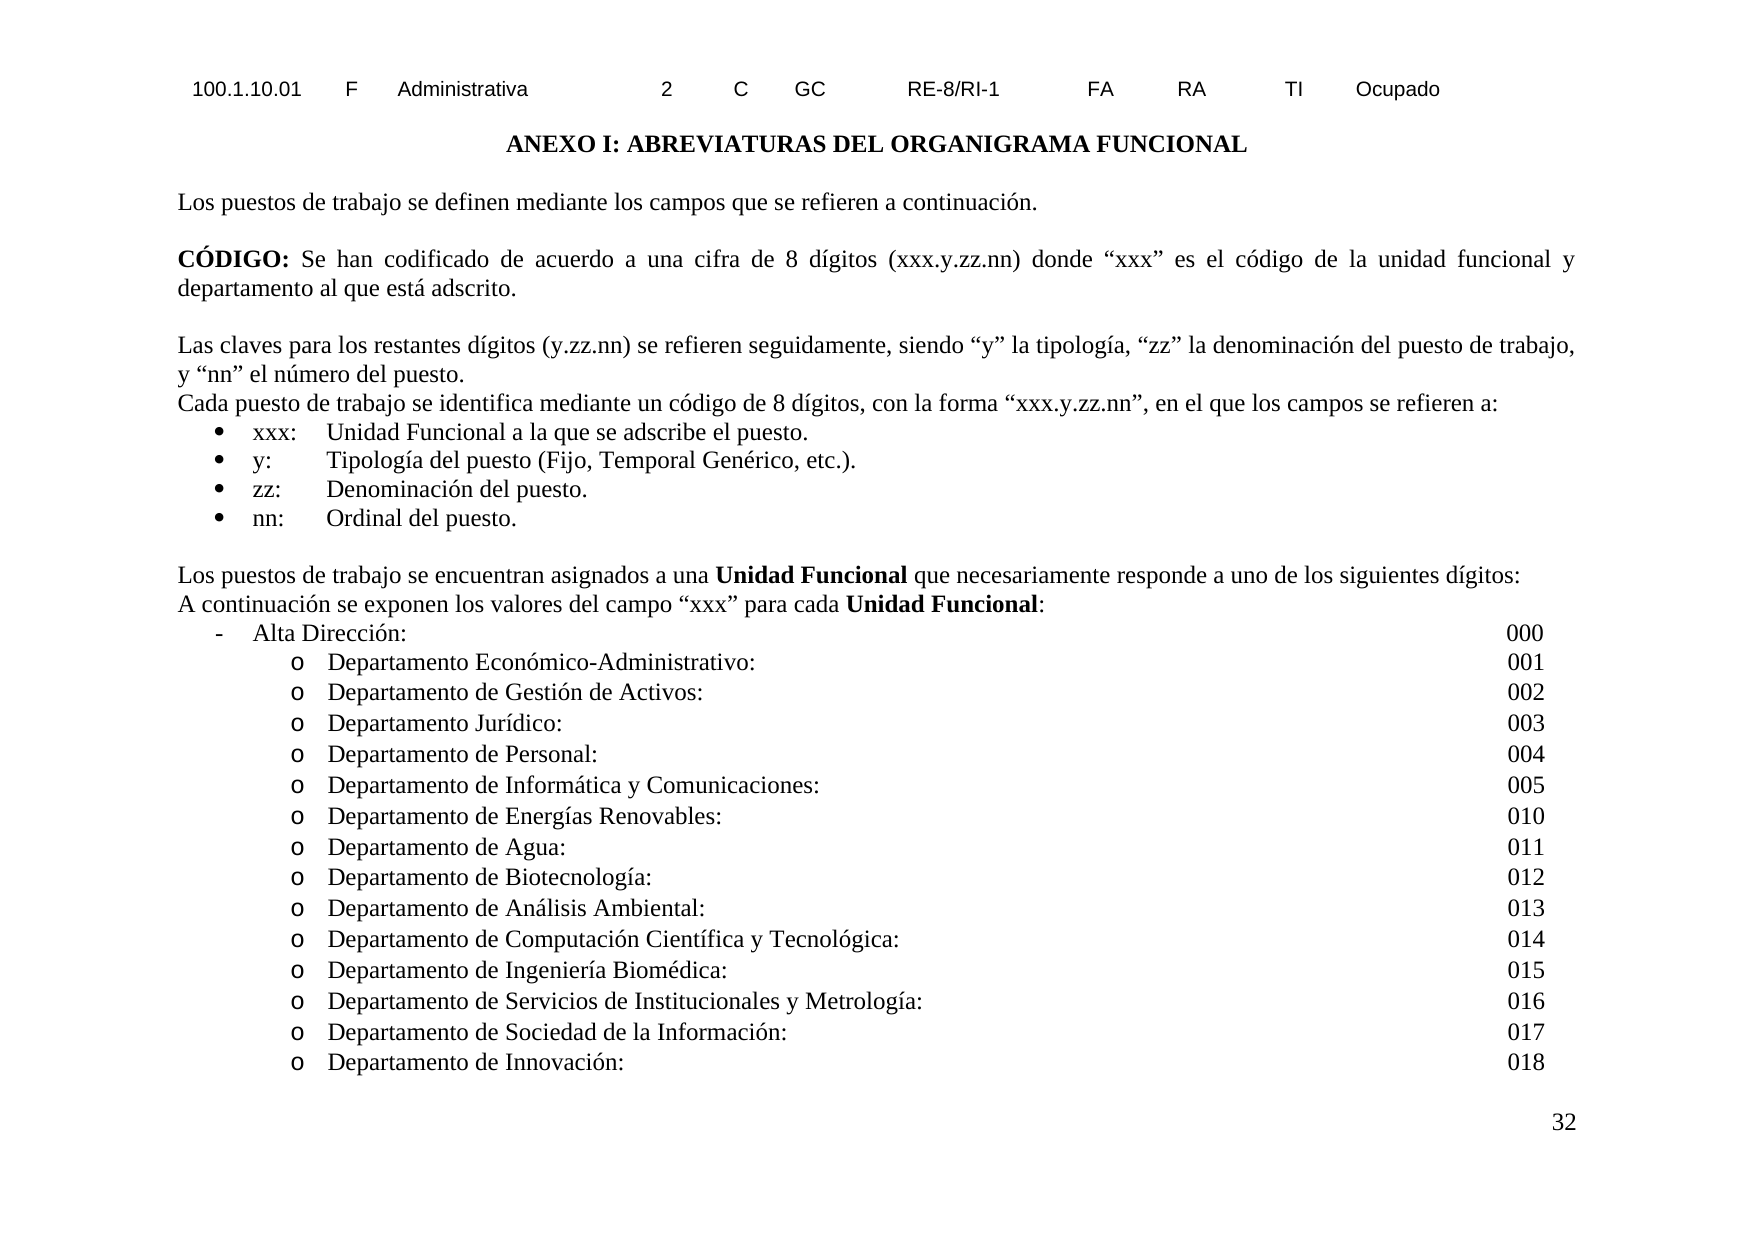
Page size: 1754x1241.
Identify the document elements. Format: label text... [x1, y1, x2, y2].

list y: Tipología del puesto (Fijo, Temporal Genérico, etc.). [215, 445, 1577, 474]
table_cell FA [1057, 74, 1144, 100]
list Departamento de Personal: 004 [290, 739, 1577, 770]
list xxx: Unidad Funcional a la que se adscribe el puesto. [215, 417, 1577, 445]
list Departamento de Computación Científica y Tecnológica: 014 [290, 924, 1577, 955]
list Alta Dirección: 000 [215, 618, 1577, 647]
table_cell Administrativa [390, 74, 622, 100]
table_cell RA [1144, 74, 1239, 100]
text ANEXO I: ABREVIATURAS DEL ORGANIGRAMA FUNCIONAL [177, 129, 1577, 158]
list Departamento de Informática y Comunicaciones: 005 [290, 770, 1577, 801]
list nn: Ordinal del puesto. [215, 503, 1577, 532]
text Los puestos de trabajo se encuentran asignados a una Unidad Funcional que necesariamente responde a uno de los siguientes dígitos: [177, 560, 1577, 589]
text Las claves para los restantes dígitos (y.zz.nn) se refieren seguidamente, siendo “y” la tipología, “zz” la denominación del puesto de trabajo, y “nn” el número del puesto. [177, 330, 1577, 388]
list Departamento de Biotecnología: 012 [290, 862, 1577, 893]
list Departamento Jurídico: 003 [290, 708, 1577, 739]
table_cell 100.1.10.01 [185, 74, 313, 100]
list zz: Denominación del puesto. [215, 474, 1577, 503]
list Departamento de Ingeniería Biomédica: 015 [290, 955, 1577, 986]
table_cell F [313, 74, 390, 100]
list Departamento de Análisis Ambiental: 013 [290, 893, 1577, 924]
list Departamento de Innovación: 018 [290, 1047, 1577, 1078]
list Departamento de Energías Renovables: 010 [290, 801, 1577, 832]
list Departamento de Gestión de Activos: 002 [290, 677, 1577, 708]
list Departamento de Agua: 011 [290, 832, 1577, 862]
text Los puestos de trabajo se definen mediante los campos que se refieren a continuación. [177, 187, 1577, 215]
table_cell GC [770, 74, 850, 100]
text Cada puesto de trabajo se identifica mediante un código de 8 dígitos, con la forma “xxx.y.zz.nn”, en el que los campos se refieren a: [177, 388, 1577, 417]
list Departamento Económico-Administrativo: 001 [290, 647, 1577, 677]
text CÓDIGO: Se han codificado de acuerdo a una cifra de 8 dígitos (xxx.y.zz.nn) donde “xxx” es el código de la unidad funcional y departamento al que está adscrito. [177, 244, 1577, 302]
table_cell Ocupado [1348, 74, 1652, 100]
table_cell RE-8/RI-1 [850, 74, 1057, 100]
list Departamento de Servicios de Institucionales y Metrología: 016 [290, 986, 1577, 1017]
table_cell TI [1239, 74, 1348, 100]
list Departamento de Sociedad de la Información: 017 [290, 1017, 1577, 1047]
table_cell 2 [622, 74, 712, 100]
text A continuación se exponen los valores del campo “xxx” para cada Unidad Funcional: [177, 589, 1577, 618]
table_cell C [712, 74, 770, 100]
